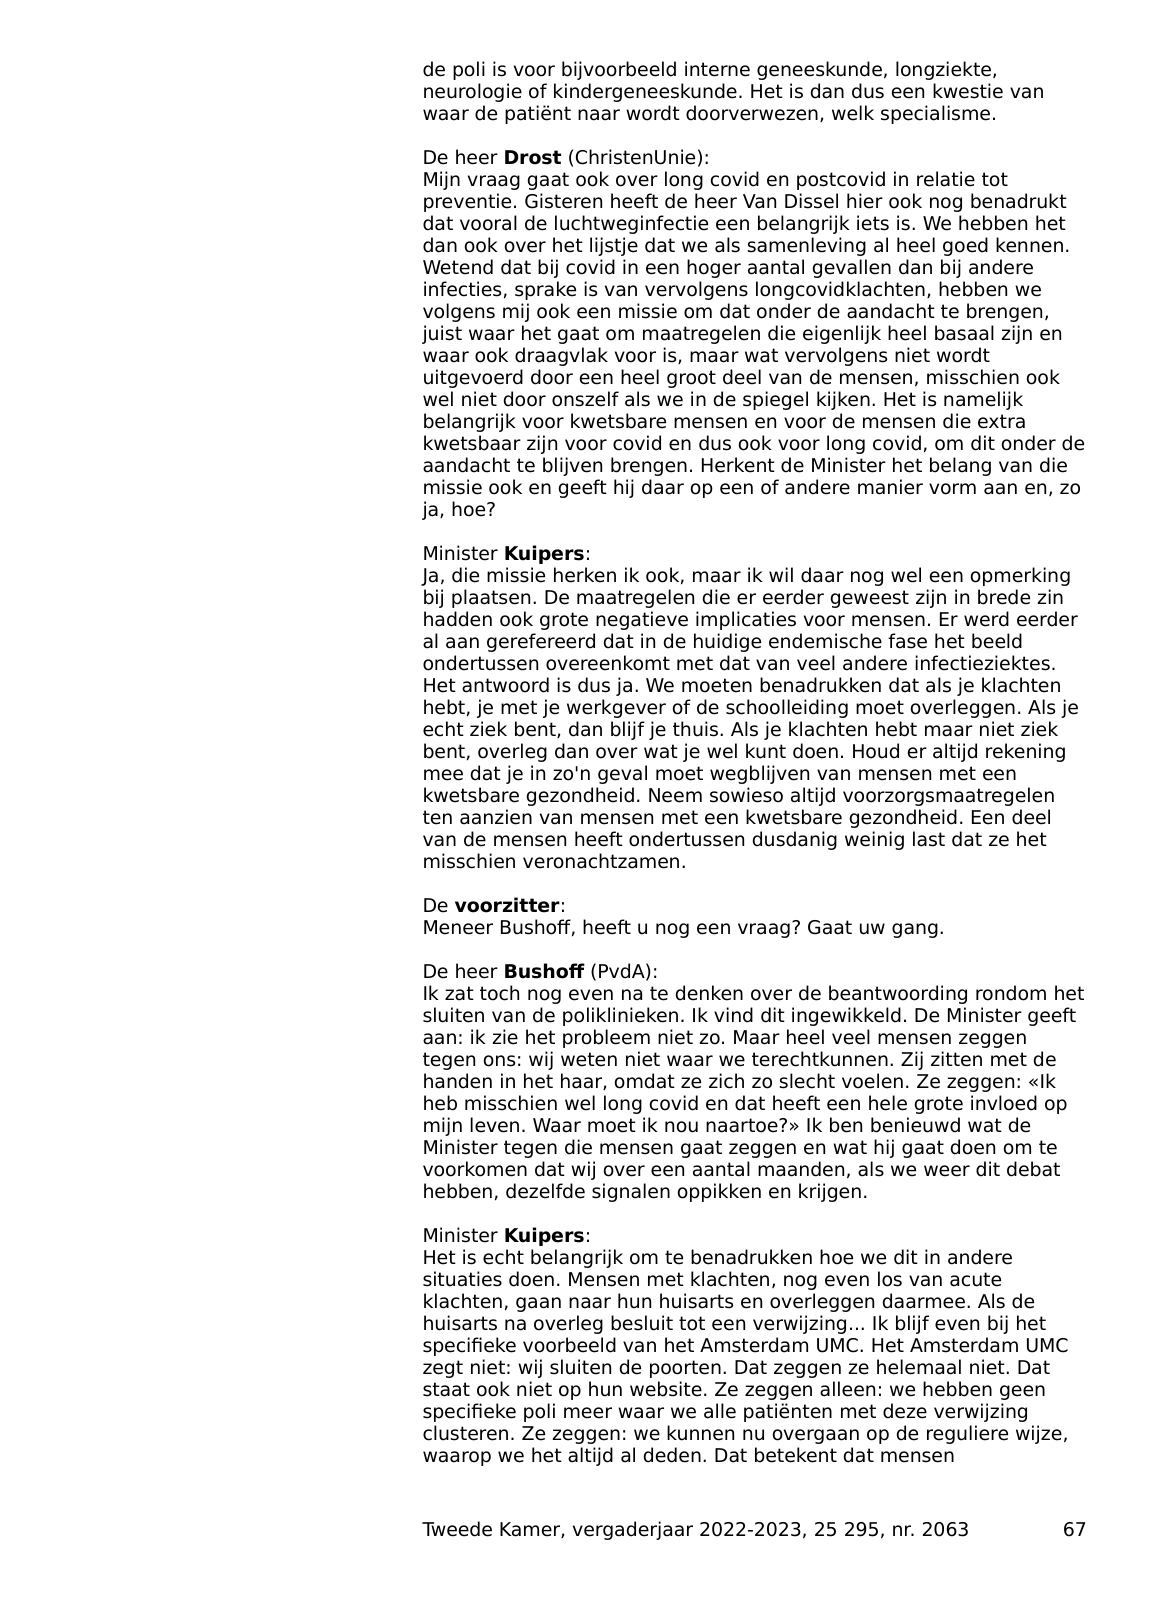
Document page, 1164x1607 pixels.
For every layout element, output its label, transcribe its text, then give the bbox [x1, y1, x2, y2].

text De heer Drost (ChristenUnie): [422, 147, 1087, 169]
text Minister Kuipers: [422, 543, 1087, 565]
text Ik zat toch nog even na te denken over de beantwoording rondom het sluiten van de poliklinieken. Ik vind dit ingewikkeld. De Minister geeft aan: ik zie het probleem niet zo. Maar heel veel mensen zeggen tegen ons: wij weten niet waar we terechtkunnen. Zij zitten met de handen in het haar, omdat ze zich zo slecht voelen. Ze zeggen: «Ik heb misschien wel long covid en dat heeft een hele grote invloed op mijn leven. Waar moet ik nou naartoe?» Ik ben benieuwd wat de Minister tegen die mensen gaat zeggen en wat hij gaat doen om te voorkomen dat wij over een aantal maanden, als we weer dit debat hebben, dezelfde signalen oppikken en krijgen. [422, 983, 1087, 1203]
text De heer Bushoff (PvdA): [422, 961, 1087, 983]
text Minister Kuipers: [422, 1225, 1087, 1247]
text Ja, die missie herken ik ook, maar ik wil daar nog wel een opmerking bij plaatsen. De maatregelen die er eerder geweest zijn in brede zin hadden ook grote negatieve implicaties voor mensen. Er werd eerder al aan gerefereerd dat in de huidige endemische fase het beeld ondertussen overeenkomt met dat van veel andere infectieziektes. Het antwoord is dus ja. We moeten benadrukken dat als je klachten hebt, je met je werkgever of de schoolleiding moet overleggen. Als je echt ziek bent, dan blijf je thuis. Als je klachten hebt maar niet ziek bent, overleg dan over wat je wel kunt doen. Houd er altijd rekening mee dat je in zo'n geval moet wegblijven van mensen met een kwetsbare gezondheid. Neem sowieso altijd voorzorgsmaatregelen ten aanzien van mensen met een kwetsbare gezondheid. Een deel van de mensen heeft ondertussen dusdanig weinig last dat ze het misschien veronachtzamen. [422, 565, 1087, 873]
text de poli is voor bijvoorbeeld interne geneeskunde, longziekte, neurologie of kindergeneeskunde. Het is dan dus een kwestie van waar de patiënt naar wordt doorverwezen, welk specialisme. [422, 59, 1087, 125]
text Het is echt belangrijk om te benadrukken hoe we dit in andere situaties doen. Mensen met klachten, nog even los van acute klachten, gaan naar hun huisarts en overleggen daarmee. Als de huisarts na overleg besluit tot een verwijzing... Ik blijf even bij het specifieke voorbeeld van het Amsterdam UMC. Het Amsterdam UMC zegt niet: wij sluiten de poorten. Dat zeggen ze helemaal niet. Dat staat ook niet op hun website. Ze zeggen alleen: we hebben geen specifieke poli meer waar we alle patiënten met deze verwijzing clusteren. Ze zeggen: we kunnen nu overgaan op de reguliere wijze, waarop we het altijd al deden. Dat betekent dat mensen [422, 1247, 1087, 1467]
text De voorzitter: [422, 895, 1087, 917]
text Meneer Bushoff, heeft u nog een vraag? Gaat uw gang. [422, 917, 1087, 939]
text Mijn vraag gaat ook over long covid en postcovid in relatie tot preventie. Gisteren heeft de heer Van Dissel hier ook nog benadrukt dat vooral de luchtweginfectie een belangrijk iets is. We hebben het dan ook over het lijstje dat we als samenleving al heel goed kennen. Wetend dat bij covid in een hoger aantal gevallen dan bij andere infecties, sprake is van vervolgens longcovidklachten, hebben we volgens mij ook een missie om dat onder de aandacht te brengen, juist waar het gaat om maatregelen die eigenlijk heel basaal zijn en waar ook draagvlak voor is, maar wat vervolgens niet wordt uitgevoerd door een heel groot deel van de mensen, misschien ook wel niet door onszelf als we in de spiegel kijken. Het is namelijk belangrijk voor kwetsbare mensen en voor de mensen die extra kwetsbaar zijn voor covid en dus ook voor long covid, om dit onder de aandacht te blijven brengen. Herkent de Minister het belang van die missie ook en geeft hij daar op een of andere manier vorm aan en, zo ja, hoe? [422, 169, 1087, 521]
